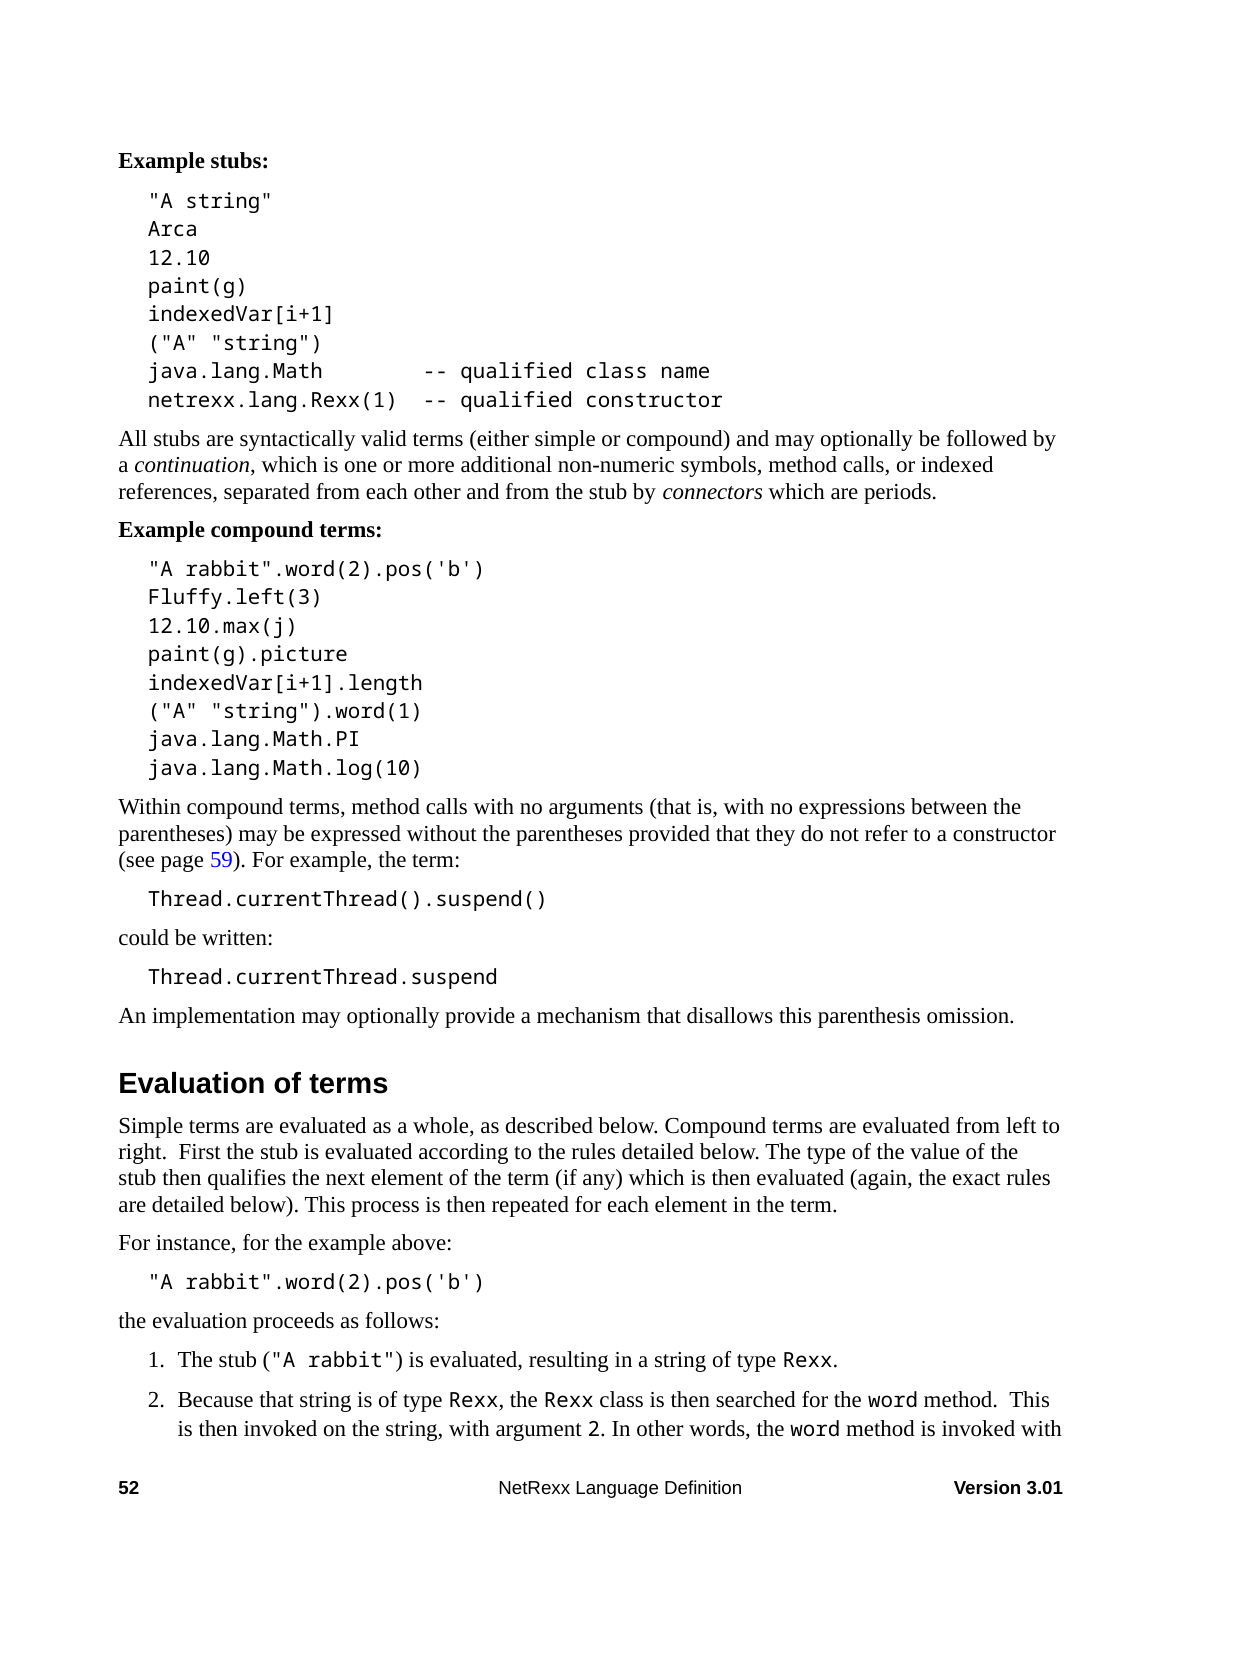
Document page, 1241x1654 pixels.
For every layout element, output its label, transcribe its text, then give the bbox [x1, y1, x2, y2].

text Thread.currentThread.suspend [148, 962, 1063, 991]
text Thread.currentThread().suspend() [148, 884, 1063, 912]
text Within compound terms, method calls with no arguments (that is, with no expressions between the parentheses) may be expressed without the parentheses provided that they do not refer to a constructor (see page 57). For example, the term: [118, 793, 1063, 872]
text Example stubs: [118, 148, 1063, 174]
text "A rabbit".word(2).pos('b') Fluffy.left(3) 12.10.max(j) paint(g).picture indexedVar[i+1].length ("A" "string").word(1) java.lang.Math.PI java.lang.Math.log(10) [148, 554, 1063, 781]
list The stub ("A rabbit") is evaluated, resulting in a string of type Rexx. [148, 1345, 1063, 1374]
subtitle Evaluation of terms [118, 1066, 1063, 1099]
text All stubs are syntactically valid terms (either simple or compound) and may optionally be followed by a continuation, which is one or more additional non-numeric symbols, method calls, or indexed references, separated from each other and from the stub by connectors which are periods. [118, 425, 1063, 504]
text "A rabbit".word(2).pos('b') [148, 1267, 1063, 1296]
text For instance, for the example above: [118, 1229, 1063, 1255]
text An implementation may optionally provide a mechanism that disallows this parenthesis omission. [118, 1003, 1063, 1029]
text "A string" Arca 12.10 paint(g) indexedVar[i+1] ("A" "string") java.lang.Math -- qualified class name netrexx.lang.Rexx(1) -- qualified constructor [148, 186, 1063, 413]
text Example compound terms: [118, 516, 1063, 542]
text the evaluation proceeds as follows: [118, 1307, 1063, 1334]
list Because that string is of type Rexx, the Rexx class is then searched for the word method. This is then invoked on the string, with argument 2. In other words, the word method is invoked with [148, 1386, 1063, 1442]
text could be written: [118, 924, 1063, 951]
text Simple terms are evaluated as a whole, as described below. Compound terms are evaluated from left to right. First the stub is evaluated according to the rules detailed below. The type of the value of the stub then qualifies the next element of the term (if any) which is then evaluated (again, the exact rules are detailed below). This process is then repeated for each element in the term. [118, 1112, 1063, 1217]
